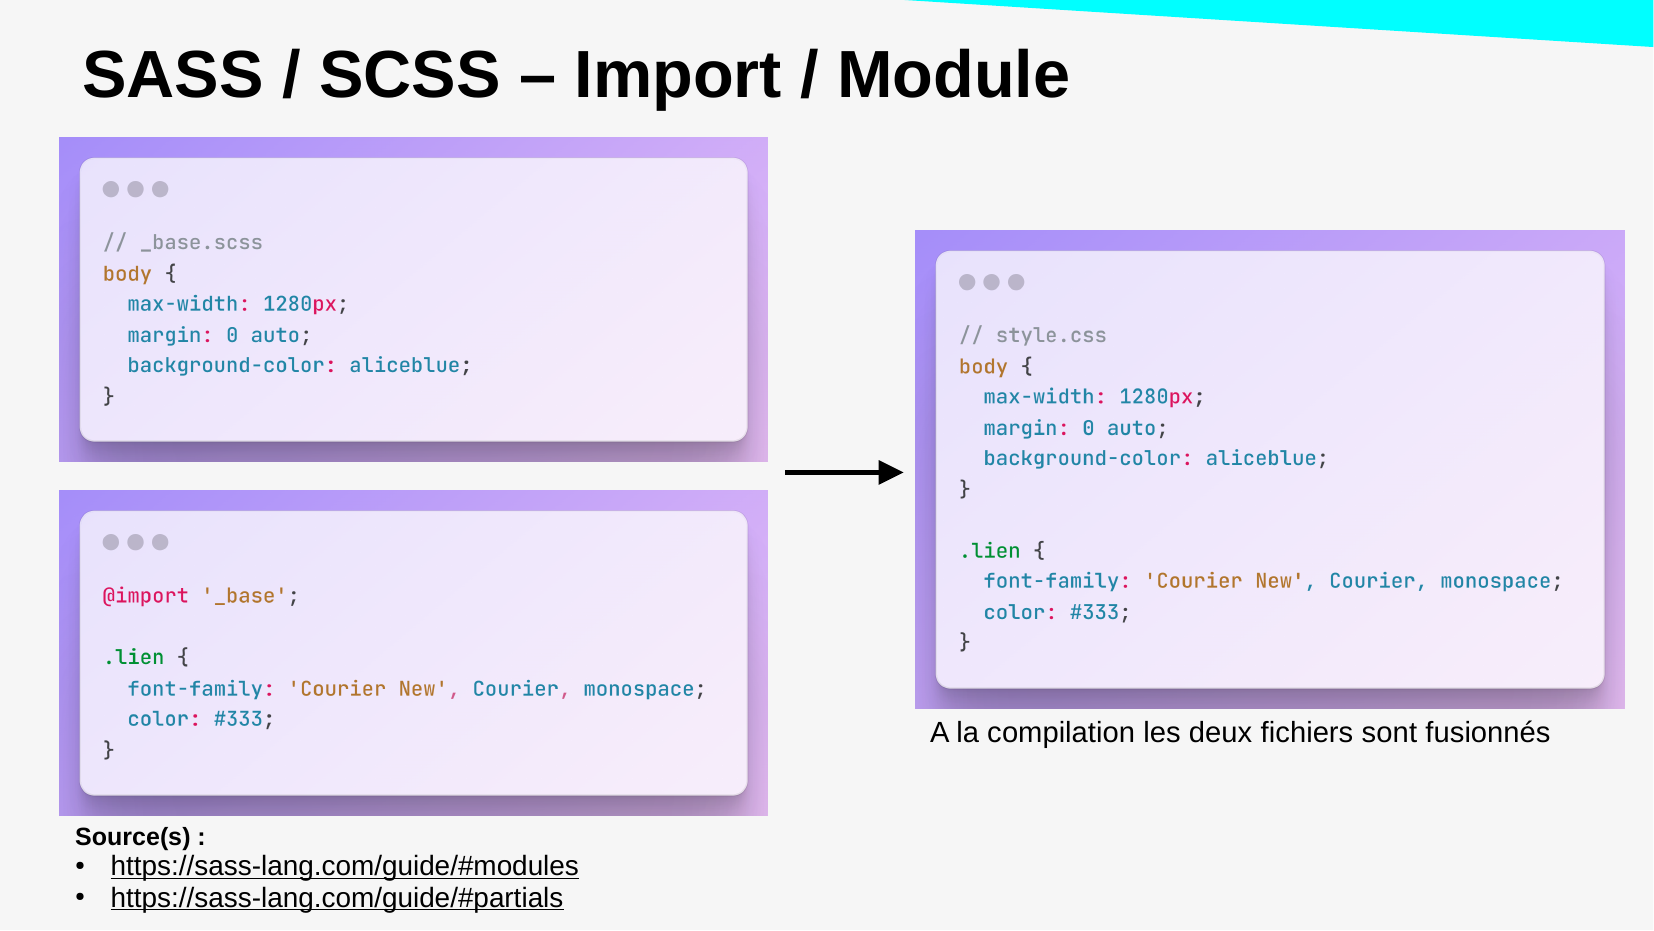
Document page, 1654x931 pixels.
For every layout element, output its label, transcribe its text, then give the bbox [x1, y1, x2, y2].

picture [59, 490, 768, 816]
text_box [904, 0, 1654, 48]
text_box A la compilation les deux fichiers sont fusionnés [915, 708, 1595, 798]
picture [915, 230, 1625, 709]
picture [59, 137, 768, 462]
text_box Source(s) : https://sass-lang.com/guide/#modules https://sass-lang.com/guide/#partials [60, 815, 1152, 929]
title SASS / SCSS – Import / Module [82, 37, 1571, 114]
